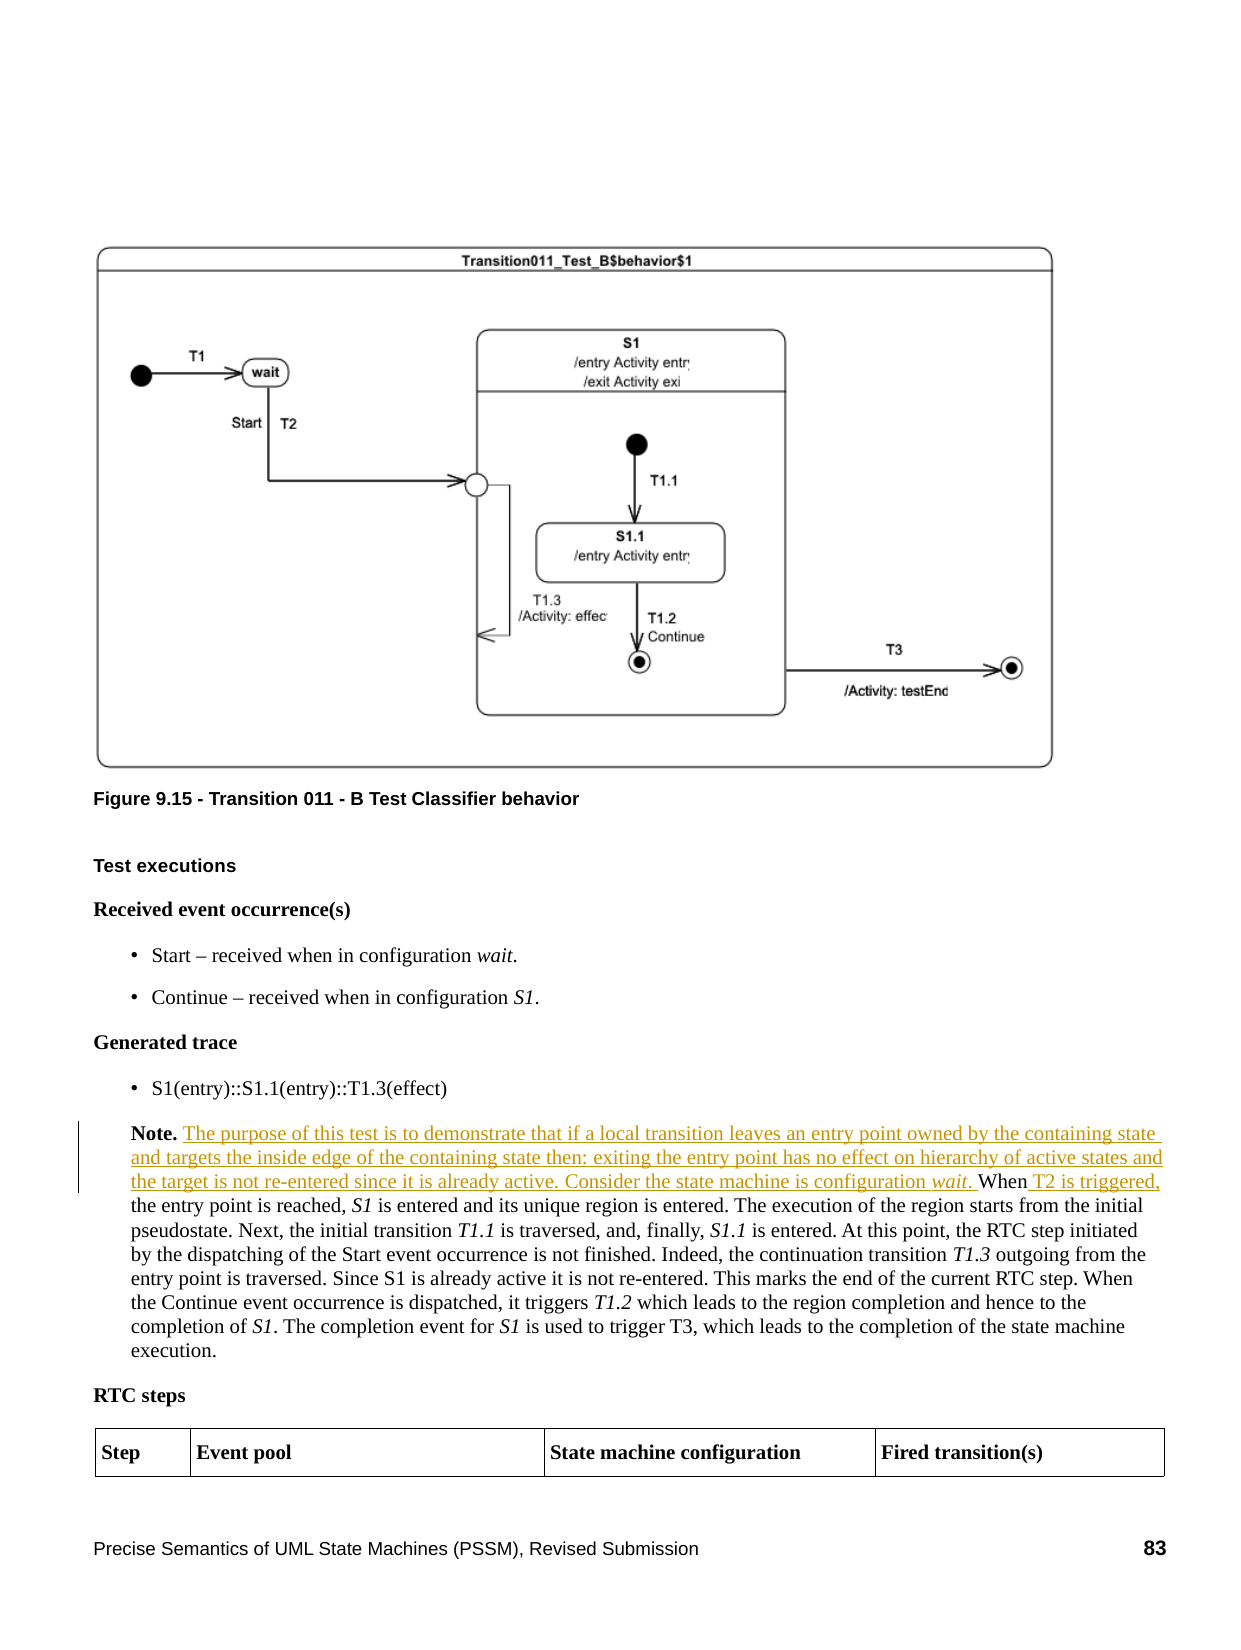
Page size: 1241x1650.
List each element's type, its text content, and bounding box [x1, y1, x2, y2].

text Figure 9.15 - Transition 011 - B Test Classifier behavior [93, 787, 1089, 809]
list Start – received when in configuration wait. [131, 942, 1164, 967]
list Continue – received when in configuration S1. [131, 984, 1164, 1009]
text Received event occurrence(s) [93, 897, 1164, 921]
list S1(entry)::S1.1(entry)::T1.3(effect) [131, 1075, 1164, 1100]
picture [93, 243, 1058, 772]
table_header Event pool [191, 1429, 544, 1476]
text RTC steps [93, 1383, 1164, 1407]
table_header State machine configuration [545, 1429, 875, 1476]
text Generated trace [93, 1030, 1164, 1054]
table_header Step [96, 1429, 190, 1476]
text Note. The purpose of this test is to demonstrate that if a local transition leaves an entry point owned by the containing state and targets the inside edge of the containing state then: exiting the entry point has no effect on hierarchy of active states and the target is not re-entered since it is already active. Consider the state machine is configuration wait. When T2 is triggered, the entry point is reached, S1 is entered and its unique region is entered. The execution of the region starts from the initial pseudostate. Next, the initial transition T1.1 is traversed, and, finally, S1.1 is entered. At this point, the RTC step initiated by the dispatching of the Start event occurrence is not finished. Indeed, the continuation transition T1.3 outgoing from the entry point is traversed. Since S1 is already active it is not re-entered. This marks the end of the current RTC step. When the Continue event occurrence is dispatched, it triggers T1.2 which leads to the region completion and hence to the completion of S1. The completion event for S1 is used to trigger T3, which leads to the completion of the state machine execution. [131, 1121, 1164, 1362]
subtitle Test executions [93, 855, 1164, 876]
table_header Fired transition(s) [876, 1429, 1164, 1476]
